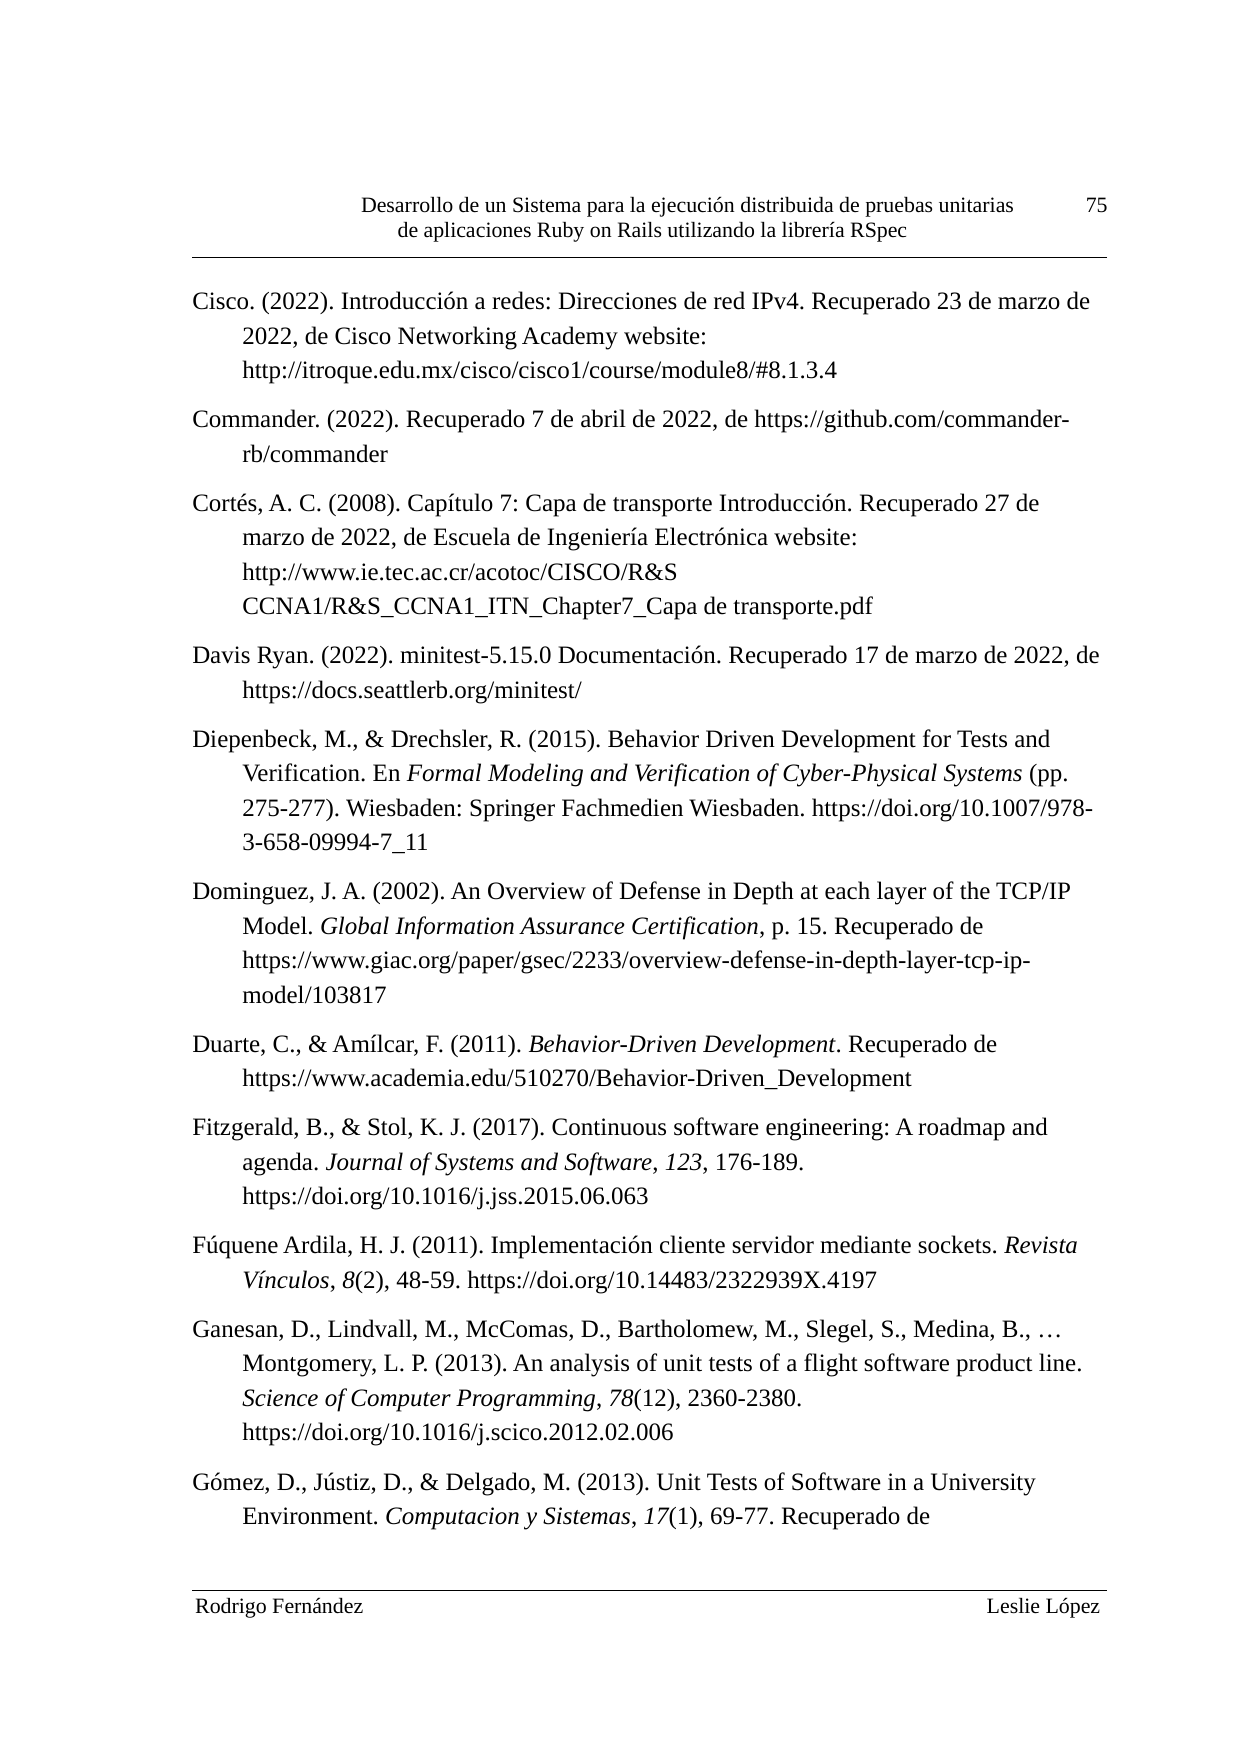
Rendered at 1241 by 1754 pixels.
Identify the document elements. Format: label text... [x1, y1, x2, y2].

text Fúquene Ardila, H. J. (2011). Implementación cliente servidor mediante sockets. Revista Vínculos, 8(2), 48-59. https://doi.org/10.14483/2322939X.4197 [192, 1231, 1107, 1294]
text Cortés, A. C. (2008). Capítulo 7: Capa de transporte Introducción. Recuperado 27 de marzo de 2022, de Escuela de Ingeniería Electrónica website: http://www.ie.tec.ac.cr/acotoc/CISCO/R&S CCNA1/R&S_CCNA1_ITN_Chapter7_Capa de transporte.pdf [192, 488, 1107, 620]
text Duarte, C., & Amílcar, F. (2011). Behavior-Driven Development. Recuperado de https://www.academia.edu/510270/Behavior-Driven_Development [192, 1029, 1107, 1092]
text Dominguez, J. A. (2002). An Overview of Defense in Depth at each layer of the TCP/IP Model. Global Information Assurance Certification, p. 15. Recuperado de https://www.giac.org/paper/gsec/2233/overview-defense-in-depth-layer-tcp-ip-model/103817 [192, 876, 1107, 1009]
text Ganesan, D., Lindvall, M., McComas, D., Bartholomew, M., Slegel, S., Medina, B., … Montgomery, L. P. (2013). An analysis of unit tests of a flight software product line. Science of Computer Programming, 78(12), 2360-2380. https://doi.org/10.1016/j.scico.2012.02.006 [192, 1314, 1107, 1446]
text Cisco. (2022). Introducción a redes: Direcciones de red IPv4. Recuperado 23 de marzo de 2022, de Cisco Networking Academy website: http://itroque.edu.mx/cisco/cisco1/course/module8/#8.1.3.4 [192, 286, 1107, 384]
text Commander. (2022). Recuperado 7 de abril de 2022, de https://github.com/commander-rb/commander [192, 404, 1107, 468]
text Fitzgerald, B., & Stol, K. J. (2017). Continuous software engineering: A roadmap and agenda. Journal of Systems and Software, 123, 176-189. https://doi.org/10.1016/j.jss.2015.06.063 [192, 1112, 1107, 1210]
text Davis Ryan. (2022). minitest-5.15.0 Documentación. Recuperado 17 de marzo de 2022, de https://docs.seattlerb.org/minitest/ [192, 640, 1107, 704]
text Gómez, D., Jústiz, D., & Delgado, M. (2013). Unit Tests of Software in a University Environment. Computacion y Sistemas, 17(1), 69-77. Recuperado de [192, 1467, 1107, 1530]
text Diepenbeck, M., & Drechsler, R. (2015). Behavior Driven Development for Tests and Verification. En Formal Modeling and Verification of Cyber-Physical Systems (pp. 275-277). Wiesbaden: Springer Fachmedien Wiesbaden. https://doi.org/10.1007/978-3-658-09994-7_11 [192, 724, 1107, 856]
